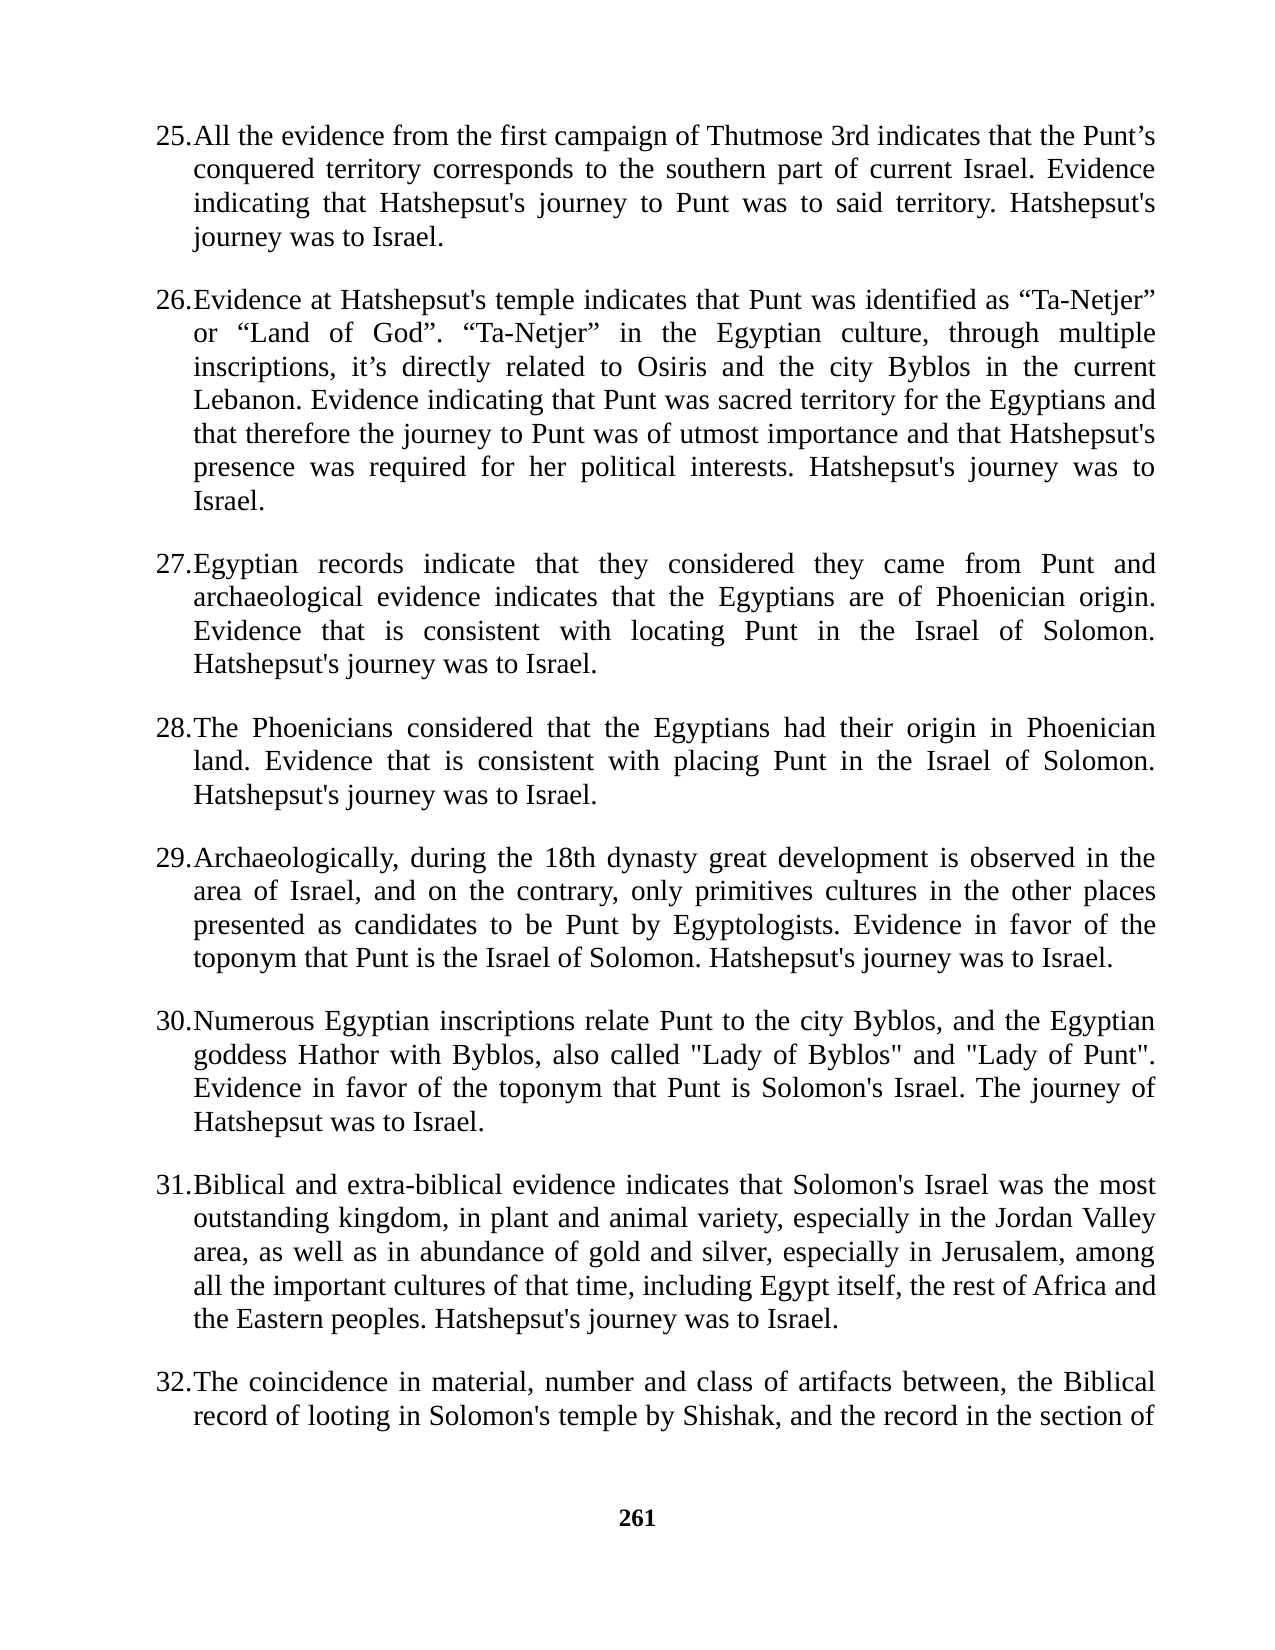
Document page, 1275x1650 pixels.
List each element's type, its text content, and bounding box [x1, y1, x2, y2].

list Biblical and extra-biblical evidence indicates that Solomon's Israel was the most outstanding kingdom, in plant and animal variety, especially in the Jordan Valley area, as well as in abundance of gold and silver, especially in Jerusalem, among all the important cultures of that time, including Egypt itself, the rest of Africa and the Eastern peoples. Hatshepsut's journey was to Israel. [156, 1167, 1157, 1335]
list Numerous Egyptian inscriptions relate Punt to the city Byblos, and the Egyptian goddess Hathor with Byblos, also called "Lady of Byblos" and "Lady of Punt". Evidence in favor of the toponym that Punt is Solomon's Israel. The journey of Hatshepsut was to Israel. [156, 1003, 1157, 1138]
list Egyptian records indicate that they considered they came from Punt and archaeological evidence indicates that the Egyptians are of Phoenician origin. Evidence that is consistent with locating Punt in the Israel of Solomon. Hatshepsut's journey was to Israel. [156, 546, 1157, 680]
list All the evidence from the first campaign of Thutmose 3rd indicates that the Punt’s conquered territory corresponds to the southern part of current Israel. Evidence indicating that Hatshepsut's journey to Punt was to said territory. Hatshepsut's journey was to Israel. [156, 118, 1157, 252]
list The Phoenicians considered that the Egyptians had their origin in Phoenician land. Evidence that is consistent with placing Punt in the Israel of Solomon. Hatshepsut's journey was to Israel. [156, 710, 1157, 810]
list Archaeologically, during the 18th dynasty great development is observed in the area of Israel, and on the contrary, only primitives cultures in the other places presented as candidates to be Punt by Egyptologists. Evidence in favor of the toponym that Punt is the Israel of Solomon. Hatshepsut's journey was to Israel. [156, 840, 1157, 974]
list Evidence at Hatshepsut's temple indicates that Punt was identified as “Ta-Netjer” or “Land of God”. “Ta-Netjer” in the Egyptian culture, through multiple inscriptions, it’s directly related to Osiris and the city Byblos in the current Lebanon. Evidence indicating that Punt was sacred territory for the Egyptians and that therefore the journey to Punt was of utmost importance and that Hatshepsut's presence was required for her political interests. Hatshepsut's journey was to Israel. [156, 282, 1157, 517]
list The coincidence in material, number and class of artifacts between, the Biblical record of looting in Solomon's temple by Shishak, and the record in the section of [156, 1364, 1157, 1431]
